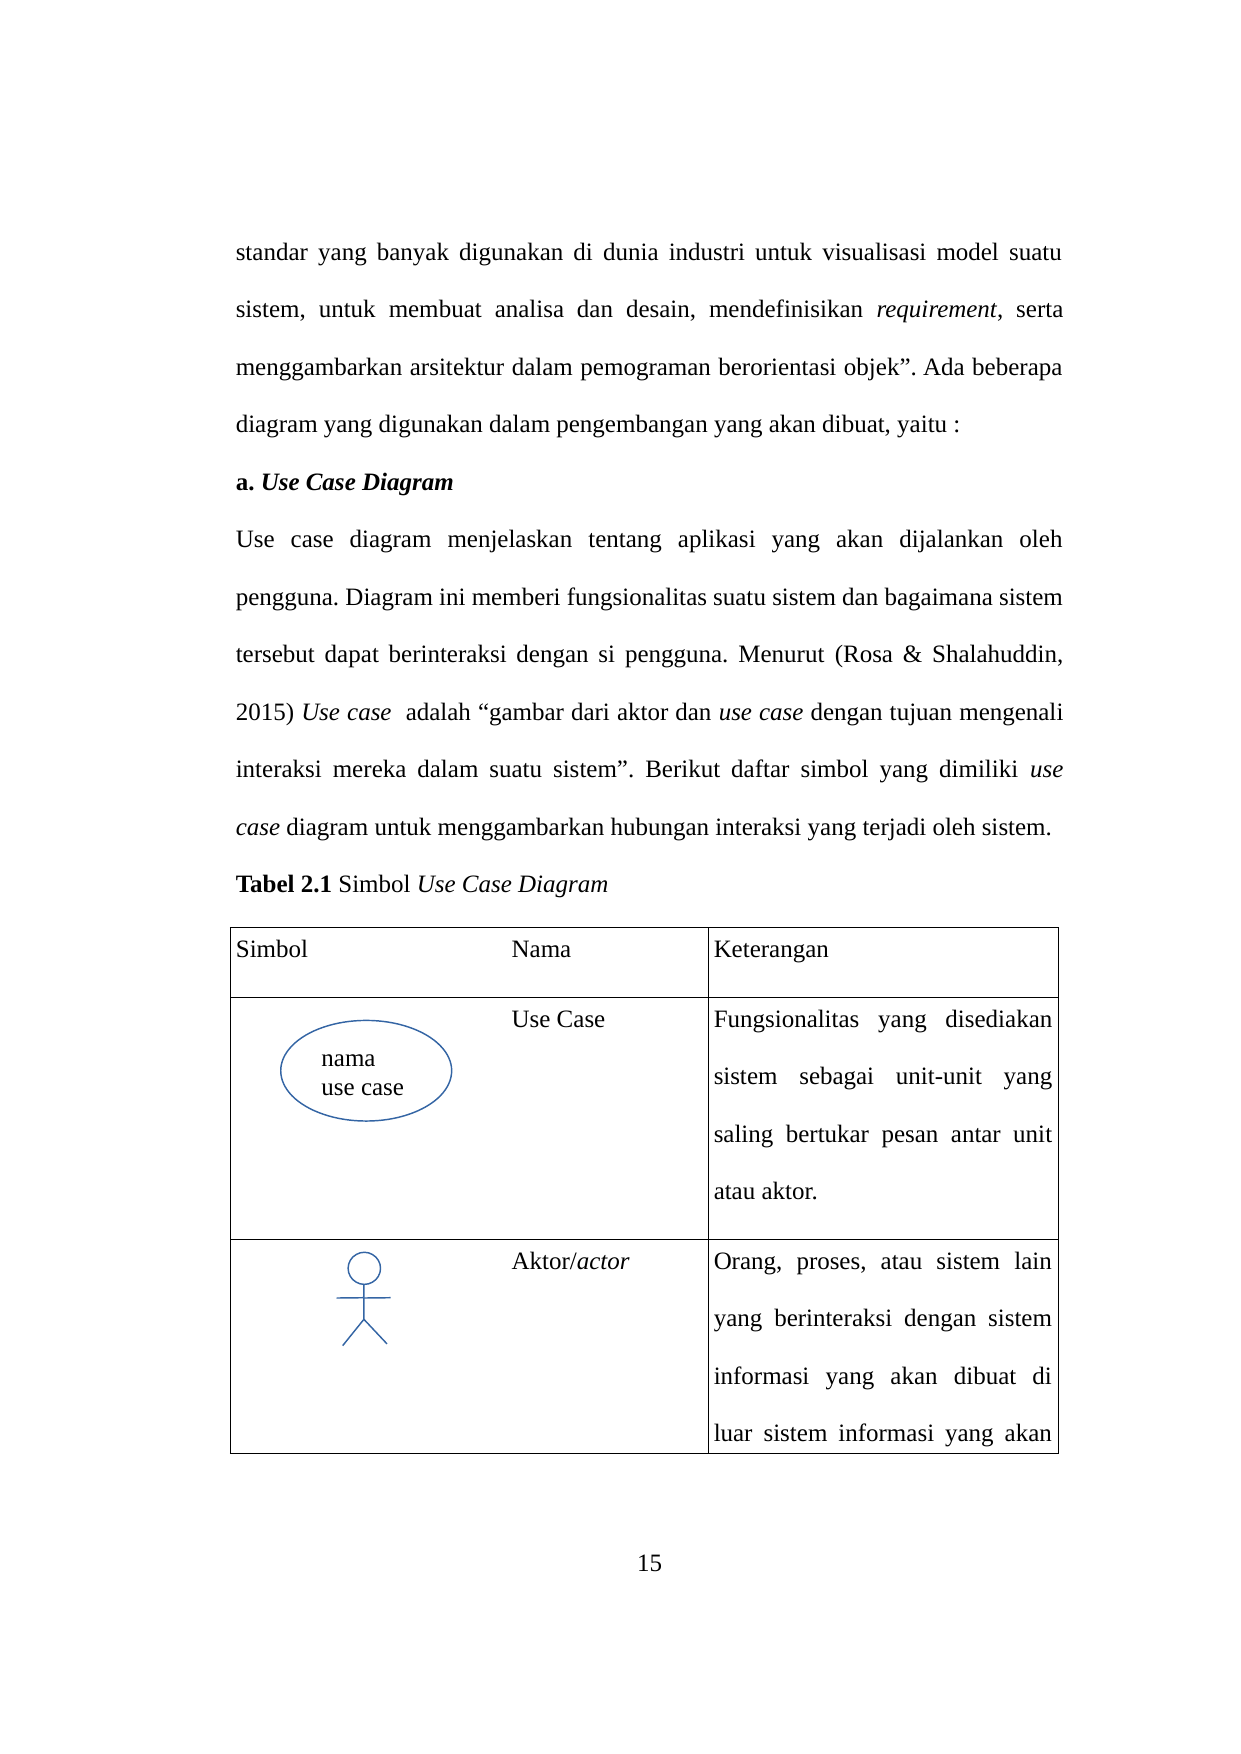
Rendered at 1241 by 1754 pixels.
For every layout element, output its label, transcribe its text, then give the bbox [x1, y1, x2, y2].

table_cell Fungsionalitas yang disediakan sistem sebagai unit-unit yang saling bertukar pesan antar unit atau aktor. [709, 998, 1058, 1239]
table_header Simbol [231, 928, 506, 997]
table_header Keterangan [709, 928, 1058, 997]
table_cell [231, 1240, 506, 1453]
text Tabel 2.1 Simbol Use Case Diagram [236, 869, 1063, 898]
table_cell Orang, proses, atau sistem lain yang berinteraksi dengan sistem informasi yang akan dibuat di luar sistem informasi yang akan [709, 1240, 1058, 1453]
text Use case diagram menjelaskan tentang aplikasi yang akan dijalankan oleh pengguna. Diagram ini memberi fungsionalitas suatu sistem dan bagaimana sistem tersebut dapat berinteraksi dengan si pengguna. Menurut (Rosa & Shalahuddin, 2015)⁠ Use case adalah “gambar dari aktor dan use case dengan tujuan mengenali interaksi mereka dalam suatu sistem”. Berikut daftar simbol yang dimiliki use case diagram untuk menggambarkan hubungan interaksi yang terjadi oleh sistem. [236, 524, 1063, 841]
text a. Use Case Diagram [236, 467, 1063, 496]
table_cell [231, 998, 506, 1239]
text standar yang banyak digunakan di dunia industri untuk visualisasi model suatu sistem, untuk membuat analisa dan desain, mendefinisikan requirement, serta menggambarkan arsitektur dalam pemograman berorientasi objek”. Ada beberapa diagram yang digunakan dalam pengembangan yang akan dibuat, yaitu : [236, 237, 1063, 438]
table_cell Aktor/actor [506, 1240, 708, 1453]
table_header Nama [506, 928, 708, 997]
table_cell Use Case [506, 998, 708, 1239]
